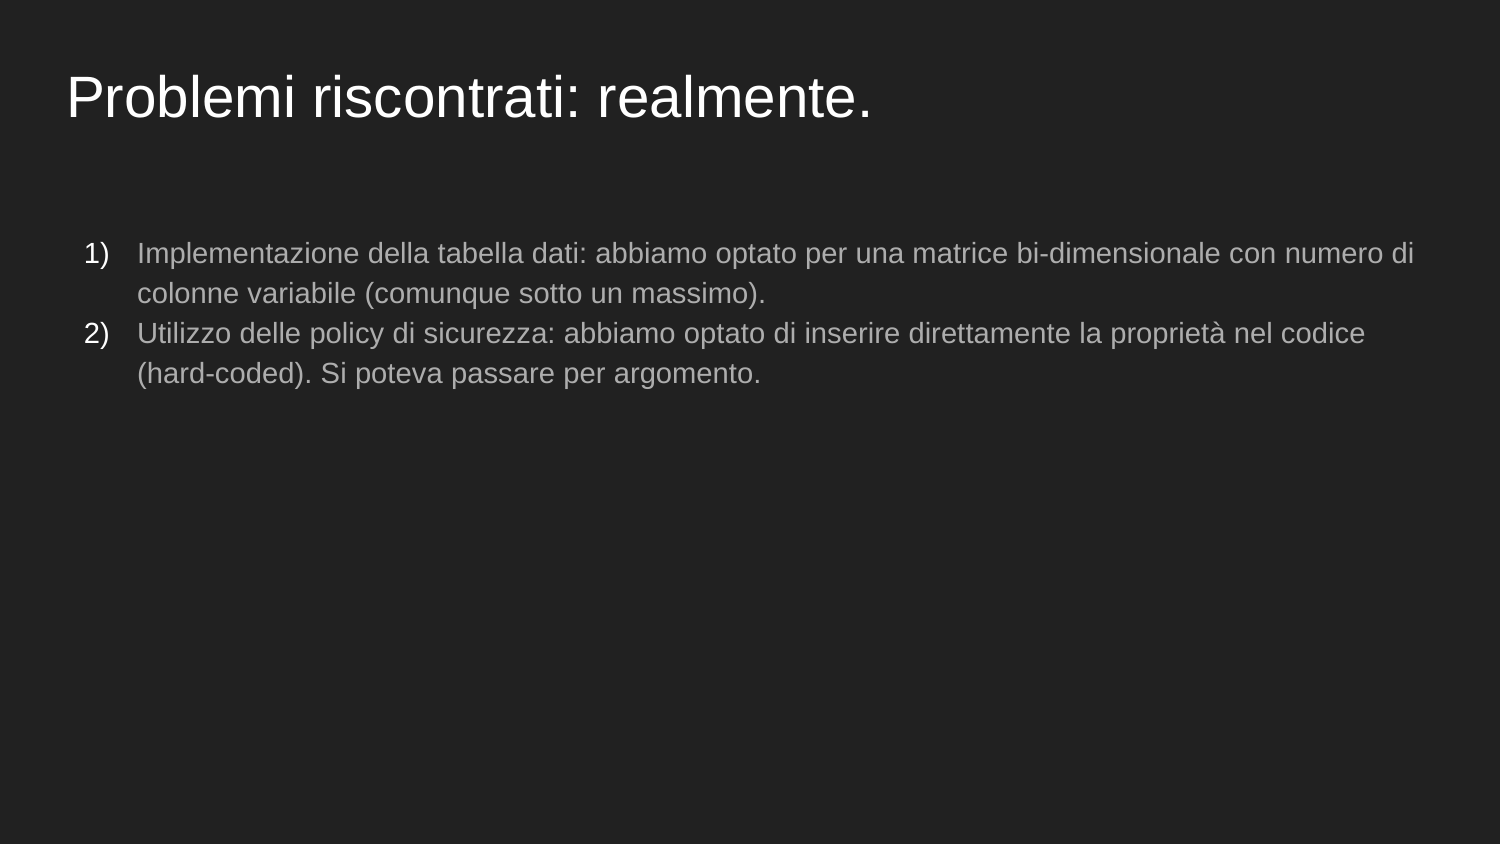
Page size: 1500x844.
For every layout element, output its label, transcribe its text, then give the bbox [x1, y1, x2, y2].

title Problemi riscontrati: realmente. [51, 44, 1449, 139]
list Implementazione della tabella dati: abbiamo optato per una matrice bi-dimensionale con numero di colonne variabile (comunque sotto un massimo). Utilizzo delle policy di sicurezza: abbiamo optato di inserire direttamente la proprietà nel codice (hard-coded). Si poteva passare per argomento. [51, 213, 1449, 789]
